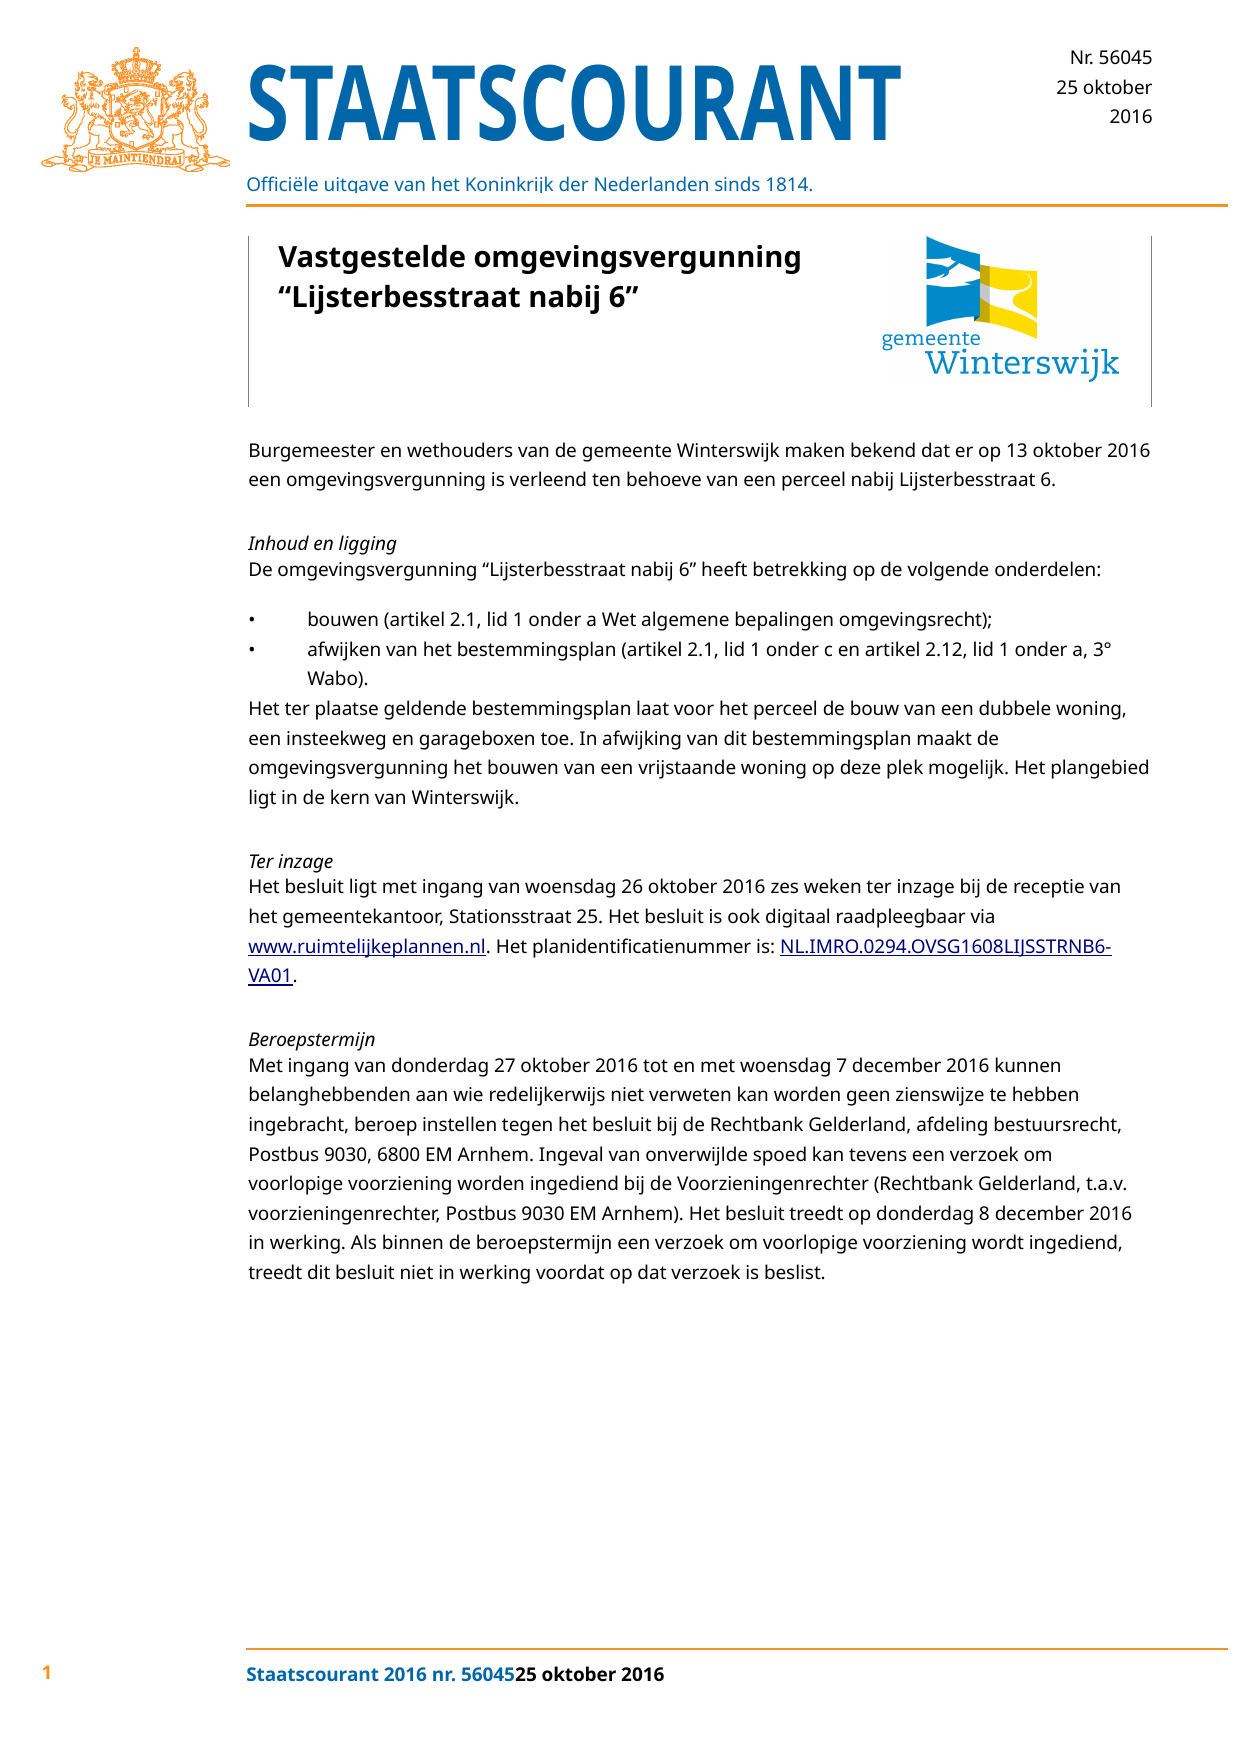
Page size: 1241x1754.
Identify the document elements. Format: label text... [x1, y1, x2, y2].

table_header [850, 236, 1151, 407]
list bouwen (artikel 2.1, lid 1 onder a Wet algemene bepalingen omgevingsrecht); [248, 606, 1152, 632]
list afwijken van het bestemmingsplan (artikel 2.1, lid 1 onder c en artikel 2.12, lid 1 onder a, 3° Wabo). [248, 636, 1152, 691]
text Het besluit ligt met ingang van woensdag 26 oktober 2016 zes weken ter inzage bij de receptie van het gemeentekantoor, Stationsstraat 25. Het besluit is ook digitaal raadpleegbaar via www.ruimtelijkeplannen.nl. Het planidentificatienummer is: NL.IMRO.0294.OVSG1608LIJSSTRNB6-VA01. [248, 874, 1152, 988]
text De omgevingsvergunning “Lijsterbesstraat nabij 6” heeft betrekking op de volgende onderdelen: [248, 556, 1152, 582]
text Ter inzage [248, 848, 1152, 874]
text Met ingang van donderdag 27 oktober 2016 tot en met woensdag 7 december 2016 kunnen belanghebbenden aan wie redelijkerwijs niet verweten kan worden geen zienswijze te hebben ingebracht, beroep instellen tegen het besluit bij de Rechtbank Gelderland, afdeling bestuursrecht, Postbus 9030, 6800 EM Arnhem. Ingeval van onverwijlde spoed kan tevens een verzoek om voorlopige voorziening worden ingediend bij de Voorzieningenrechter (Rechtbank Gelderland, t.a.v. voorzieningenrechter, Postbus 9030 EM Arnhem). Het besluit treedt op donderdag 8 december 2016 in werking. Als binnen de beroepstermijn een verzoek om voorlopige voorziening wordt ingediend, treedt dit besluit niet in werking voordat op dat verzoek is beslist. [248, 1052, 1152, 1285]
table_header Vastgestelde omgevingsvergunning “Lijsterbesstraat nabij 6” [249, 236, 850, 407]
text Burgemeester en wethouders van de gemeente Winterswijk maken bekend dat er op 13 oktober 2016 een omgevingsvergunning is verleend ten behoeve van een perceel nabij Lijsterbesstraat 6. [248, 437, 1152, 492]
text Inhoud en ligging [248, 530, 1152, 556]
picture [1111, 360, 1119, 371]
picture [41, 47, 231, 172]
text Beroepstermijn [248, 1026, 1152, 1052]
picture [882, 236, 1119, 382]
text Het ter plaatse geldende bestemmingsplan laat voor het perceel de bouw van een dubbele woning, een insteekweg en garageboxen toe. In afwijking van dit bestemmingsplan maakt de omgevingsvergunning het bouwen van een vrijstaande woning op deze plek mogelijk. Het plangebied ligt in de kern van Winterswijk. [248, 695, 1152, 810]
